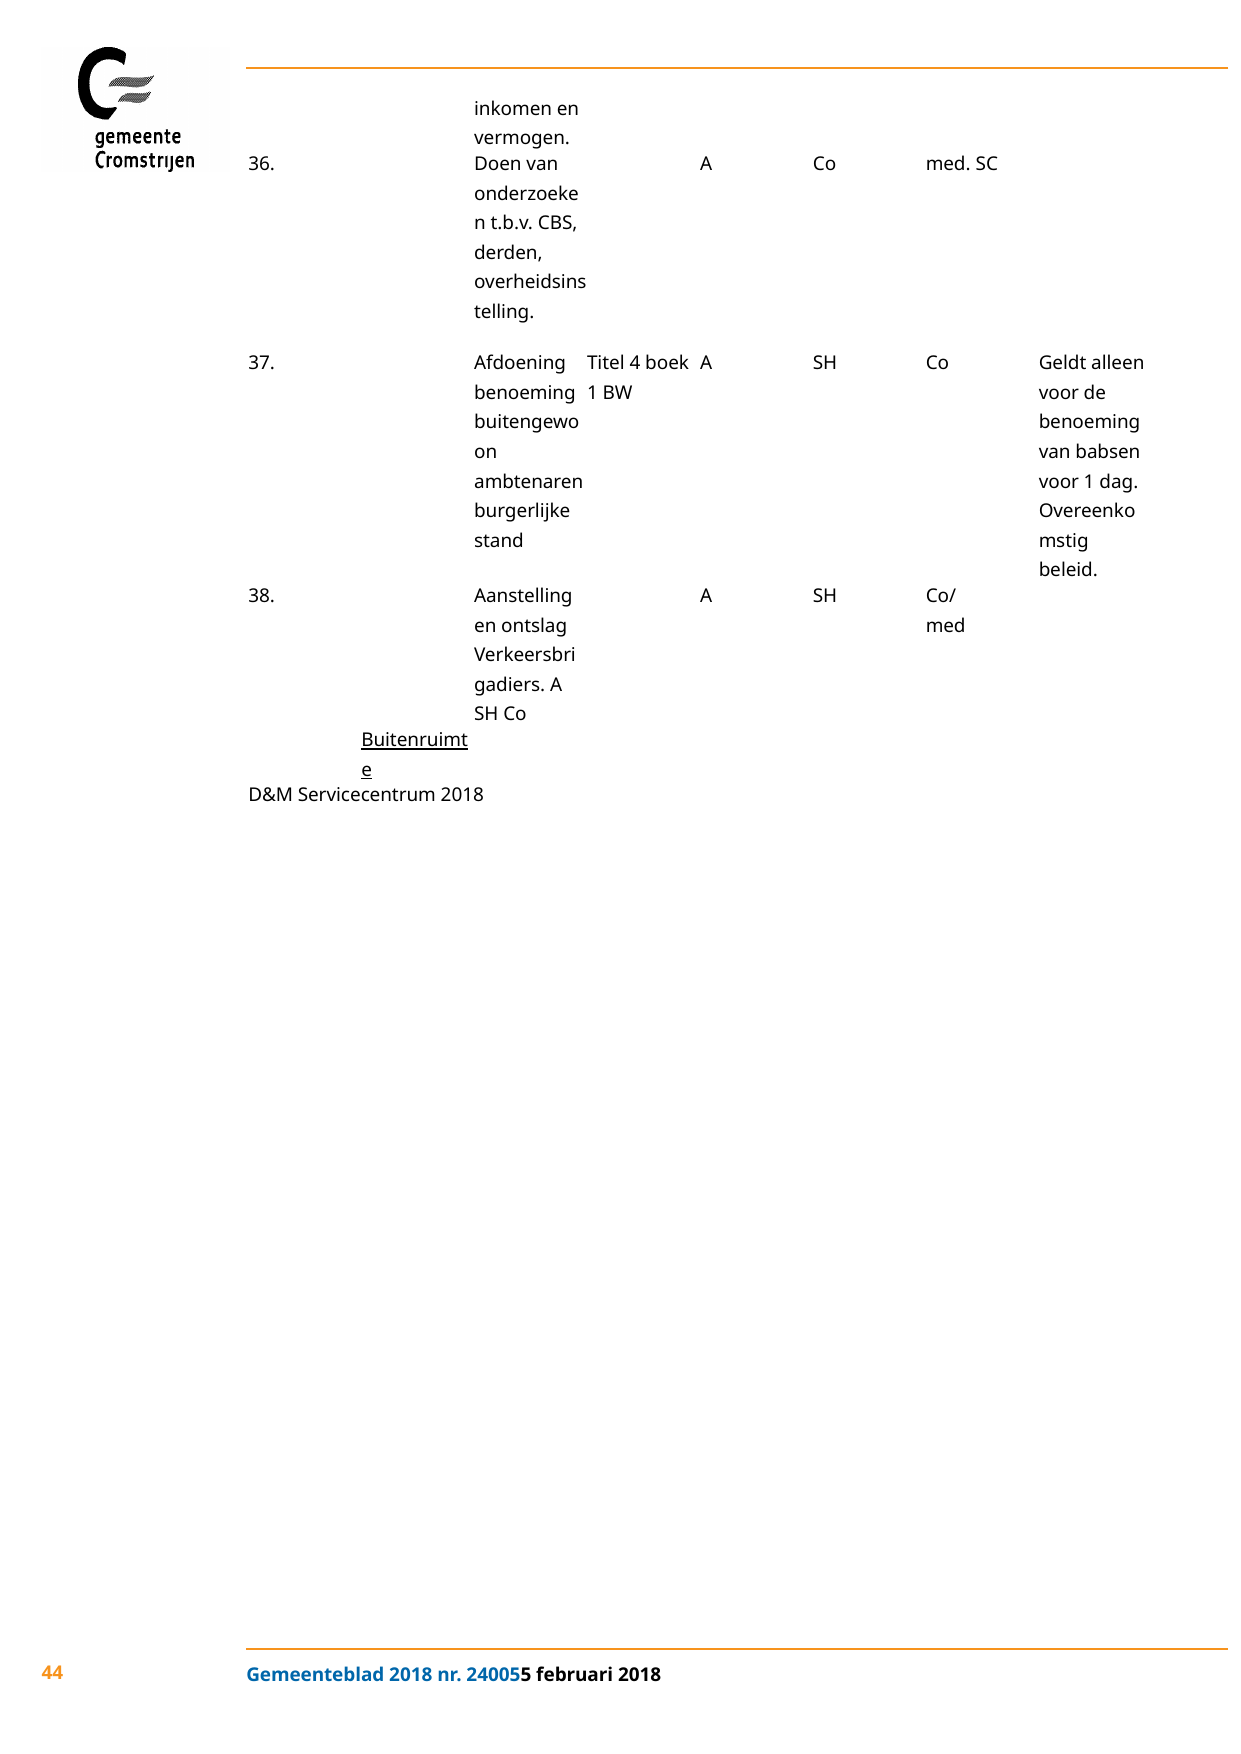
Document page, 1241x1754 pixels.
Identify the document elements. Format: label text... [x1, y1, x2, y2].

table_cell [361, 150, 474, 324]
table_cell [587, 782, 700, 807]
table_cell [1039, 782, 1152, 807]
table_cell Buitenruimte [361, 726, 474, 782]
table_cell 37. [248, 350, 361, 582]
table_cell 38. [248, 582, 361, 726]
table_cell D&M Servicecentrum 2018 [248, 782, 587, 807]
table_cell [1039, 582, 1152, 726]
table_cell [700, 95, 813, 150]
table_cell Aanstelling en ontslag Verkeersbrigadiers. A SH Co [474, 582, 587, 726]
table_cell Afdoening benoeming buitengewoon ambtenaren burgerlijke stand [474, 350, 587, 582]
table_cell [587, 150, 700, 324]
table_cell [361, 95, 474, 150]
table_cell SH [813, 350, 926, 582]
table_cell [1039, 726, 1152, 782]
table_cell [813, 324, 926, 349]
table_cell med. SC [926, 150, 1038, 324]
table_cell [1039, 324, 1152, 349]
table_cell [700, 782, 813, 807]
table_cell [1039, 150, 1152, 324]
table_cell A [700, 150, 813, 324]
table_cell SH [813, 582, 926, 726]
table_cell [587, 324, 700, 349]
table_cell [926, 95, 1038, 150]
table_cell Doen van onderzoeken t.b.v. CBS, derden, overheidsinstelling. [474, 150, 587, 324]
picture [41, 47, 231, 172]
table_cell [813, 726, 926, 782]
table_cell [474, 324, 587, 349]
table_cell Co/ med [926, 582, 1038, 726]
table_cell [700, 324, 813, 349]
table_cell [361, 350, 474, 582]
table_cell [700, 726, 813, 782]
table_cell [926, 782, 1038, 807]
table_cell [1039, 95, 1152, 150]
table_cell inkomen en vermogen. [474, 95, 587, 150]
table_cell [474, 726, 587, 782]
table_cell Co [926, 350, 1038, 582]
table_cell [248, 95, 361, 150]
table_cell [926, 726, 1038, 782]
table_cell [248, 324, 361, 349]
table_cell Titel 4 boek 1 BW [587, 350, 700, 582]
table_cell Geldt alleen voor de benoeming van babsen voor 1 dag. Overeenkomstig beleid. [1039, 350, 1152, 582]
table_cell Co [813, 150, 926, 324]
table_cell [926, 324, 1038, 349]
table_cell [587, 95, 700, 150]
table_cell A [700, 350, 813, 582]
table_cell 36. [248, 150, 361, 324]
table_cell [361, 582, 474, 726]
table_cell [587, 726, 700, 782]
table_cell [587, 582, 700, 726]
table_cell [813, 782, 926, 807]
table_cell [248, 726, 361, 782]
table_cell A [700, 582, 813, 726]
table_cell [361, 324, 474, 349]
table_cell [813, 95, 926, 150]
